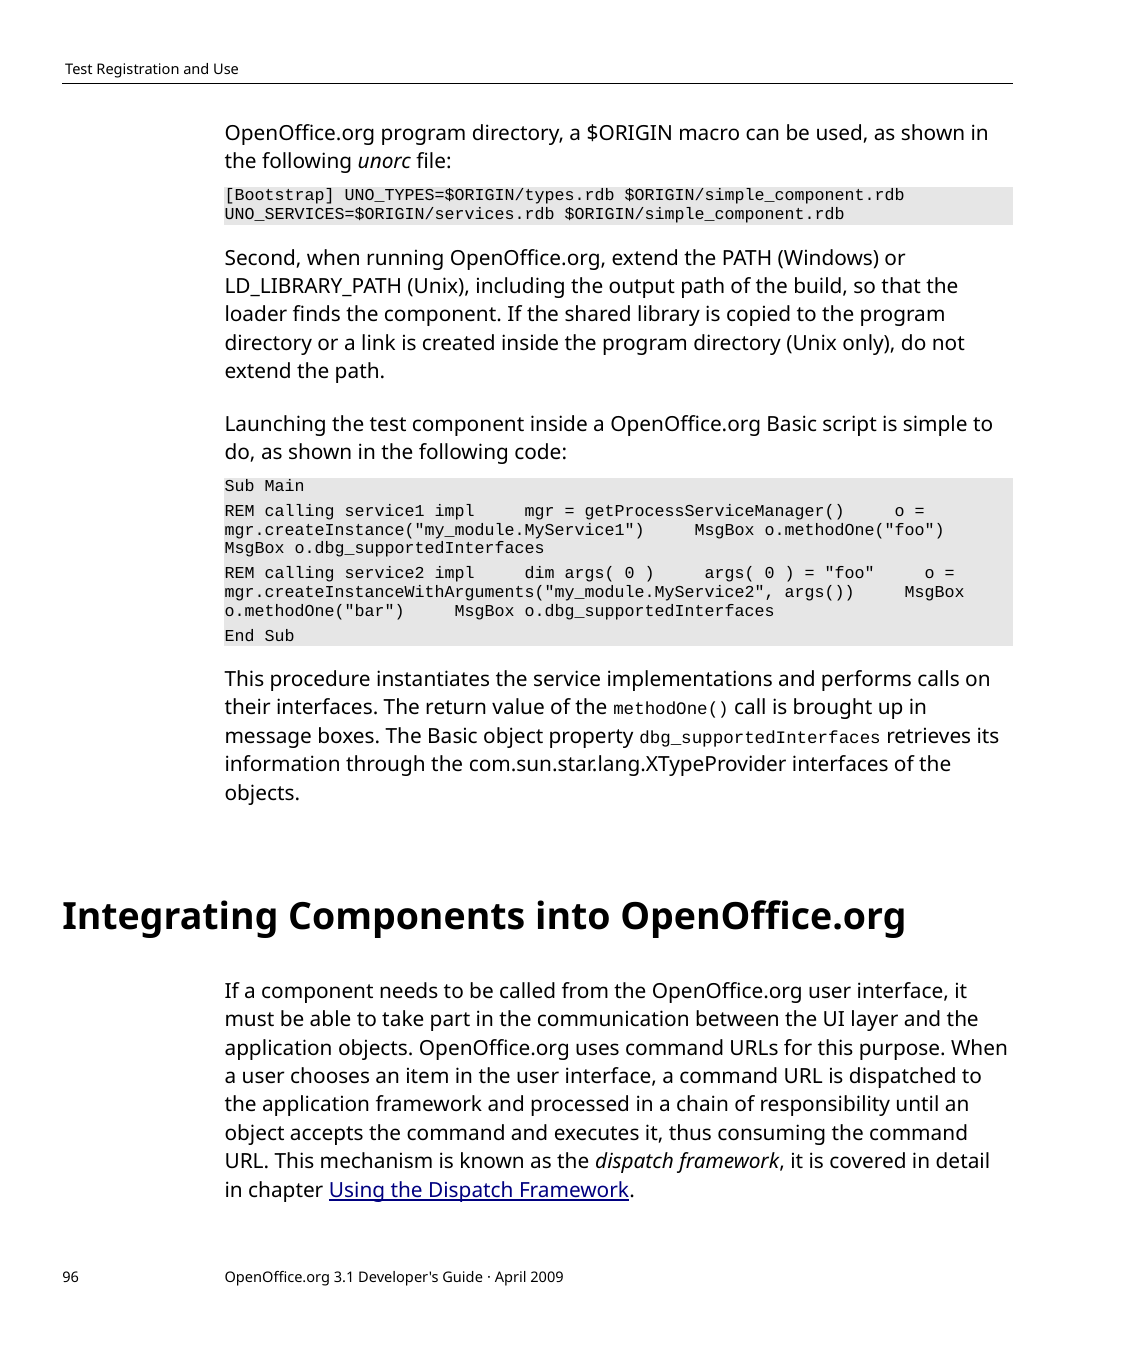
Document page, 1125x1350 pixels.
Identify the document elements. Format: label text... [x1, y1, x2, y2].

text Second, when running OpenOffice.org, extend the PATH (Windows) or LD_LIBRARY_PATH (Unix), including the output path of the build, so that the loader finds the component. If the shared library is copied to the program directory or a link is created inside the program directory (Unix only), do not extend the path. [224, 243, 1013, 385]
text This procedure instantiates the service implementations and performs calls on their interfaces. The return value of the methodOne() call is brought up in message boxes. The Basic object property dbg_supportedInterfaces retrieves its information through the com.sun.star.lang.XTypeProvider interfaces of the objects. [224, 664, 1013, 806]
text Sub Main [224, 478, 1013, 496]
text Launching the test component inside a OpenOffice.org Basic script is simple to do, as shown in the following code: [224, 409, 1013, 466]
text REM calling service1 impl mgr = getProcessServiceManager() o = mgr.createInstance("my_module.MyService1") MsgBox o.methodOne("foo") MsgBox o.dbg_supportedInterfaces [224, 502, 1013, 559]
subtitle Integrating Components into OpenOffice.org [62, 889, 1013, 940]
text OpenOffice.org program directory, a $ORIGIN macro can be used, as shown in the following unorc file: [224, 118, 1013, 175]
text REM calling service2 impl dim args( 0 ) args( 0 ) = "foo" o = mgr.createInstanceWithArguments("my_module.MyService2", args()) MsgBox o.methodOne("bar") MsgBox o.dbg_supportedInterfaces [224, 565, 1013, 621]
text [Bootstrap] UNO_TYPES=$ORIGIN/types.rdb $ORIGIN/simple_component.rdb UNO_SERVICES=$ORIGIN/services.rdb $ORIGIN/simple_component.rdb [224, 187, 1013, 225]
text End Sub [224, 627, 1013, 646]
text If a component needs to be called from the OpenOffice.org user interface, it must be able to take part in the communication between the UI layer and the application objects. OpenOffice.org uses command URLs for this purpose. When a user chooses an item in the user interface, a command URL is dispatched to the application framework and processed in a chain of responsibility until an object accepts the command and executes it, thus consuming the command URL. This mechanism is known as the dispatch framework, it is covered in detail in chapter Using the Dispatch Framework. [224, 976, 1013, 1203]
